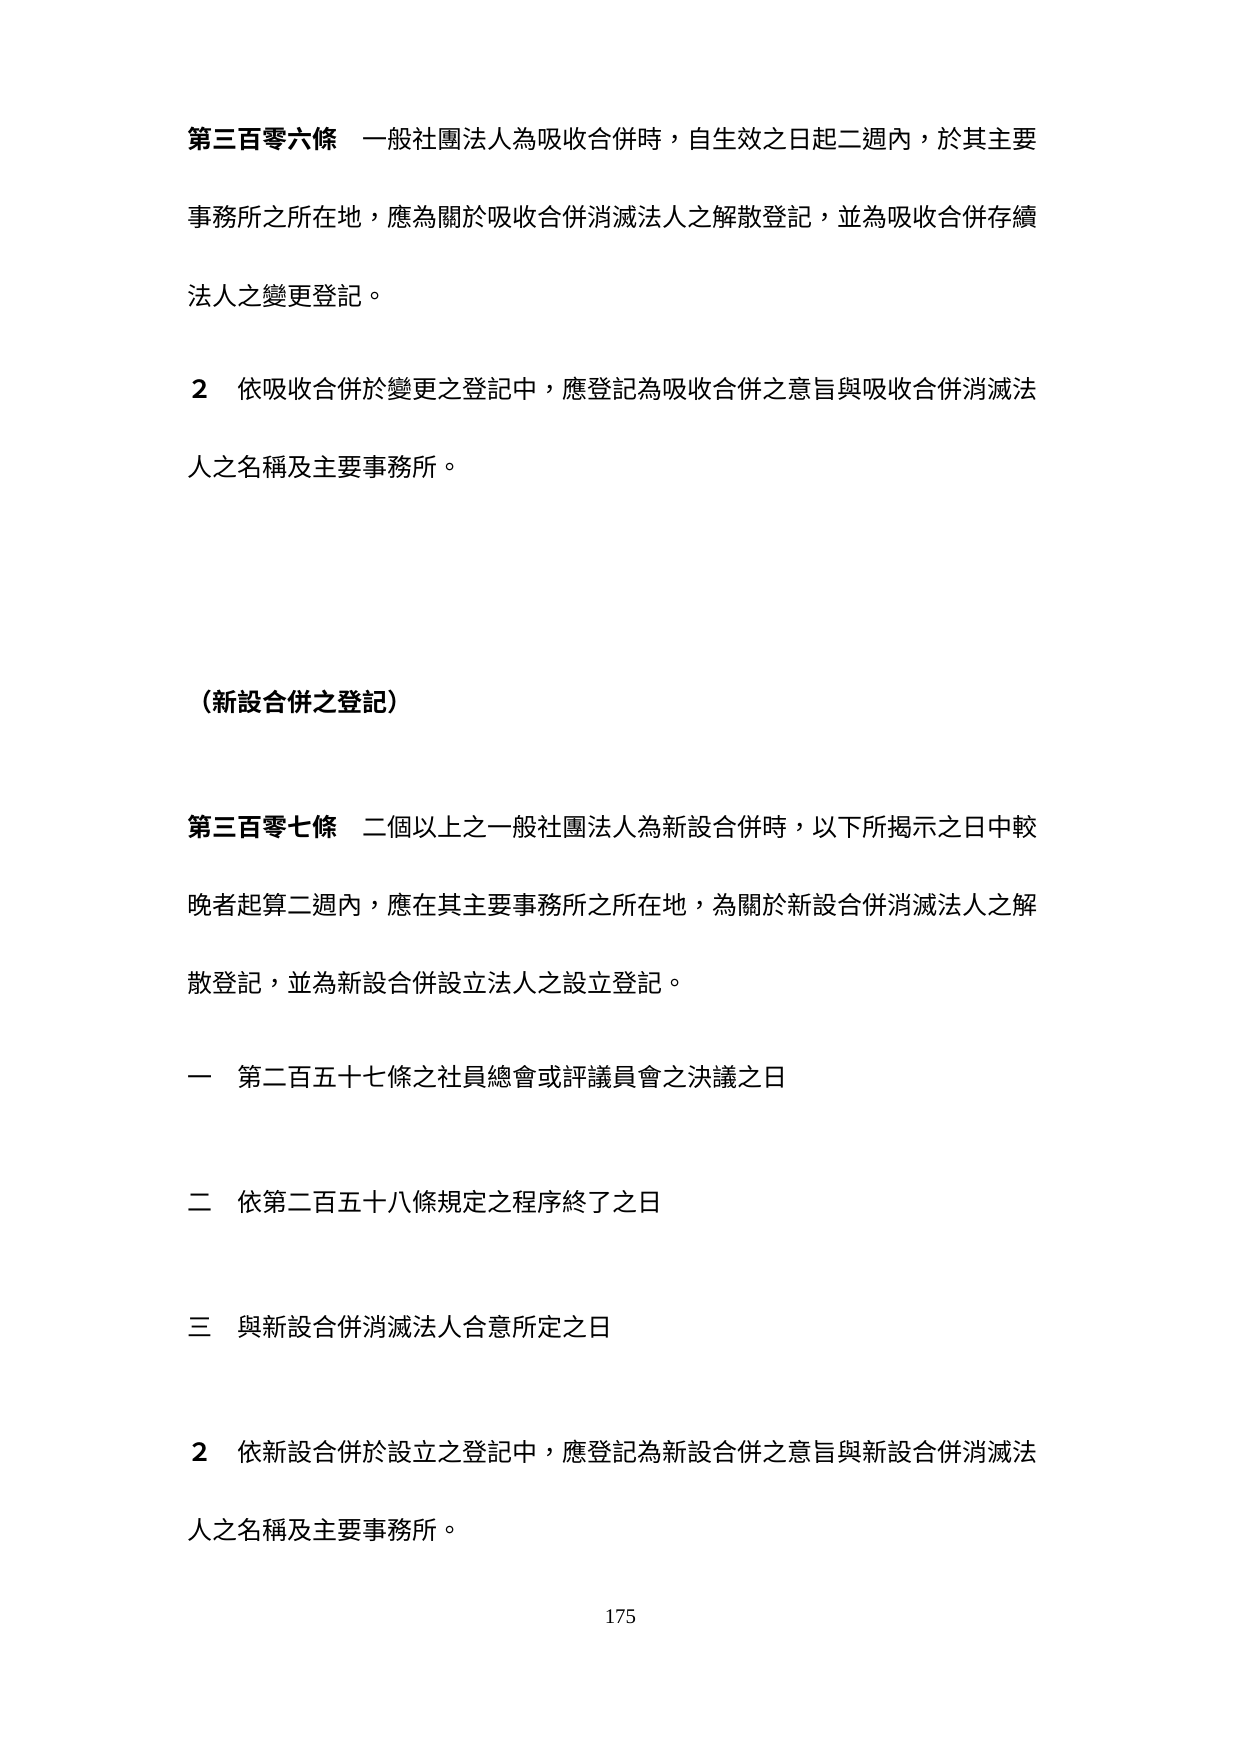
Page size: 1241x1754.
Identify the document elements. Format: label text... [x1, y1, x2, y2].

text 二 依第二百五十八條規定之程序終了之日 [187, 1159, 1053, 1221]
text 三 與新設合併消滅法人合意所定之日 [187, 1284, 1053, 1346]
text 第三百零六條 一般社團法人為吸收合併時，自生效之日起二週內，於其主要事務所之所在地，應為關於吸收合併消滅法人之解散登記，並為吸收合併存續法人之變更登記。 [187, 96, 1053, 315]
text ２ 依新設合併於設立之登記中，應登記為新設合併之意旨與新設合併消滅法人之名稱及主要事務所。 [187, 1409, 1053, 1549]
text 一 第二百五十七條之社員總會或評議員會之決議之日 [187, 1034, 1053, 1096]
text 第三百零七條 二個以上之一般社團法人為新設合併時，以下所揭示之日中較晚者起算二週內，應在其主要事務所之所在地，為關於新設合併消滅法人之解散登記，並為新設合併設立法人之設立登記。 [187, 784, 1053, 1002]
text （新設合併之登記） [187, 659, 1053, 721]
text ２ 依吸收合併於變更之登記中，應登記為吸收合併之意旨與吸收合併消滅法人之名稱及主要事務所。 [187, 346, 1053, 487]
